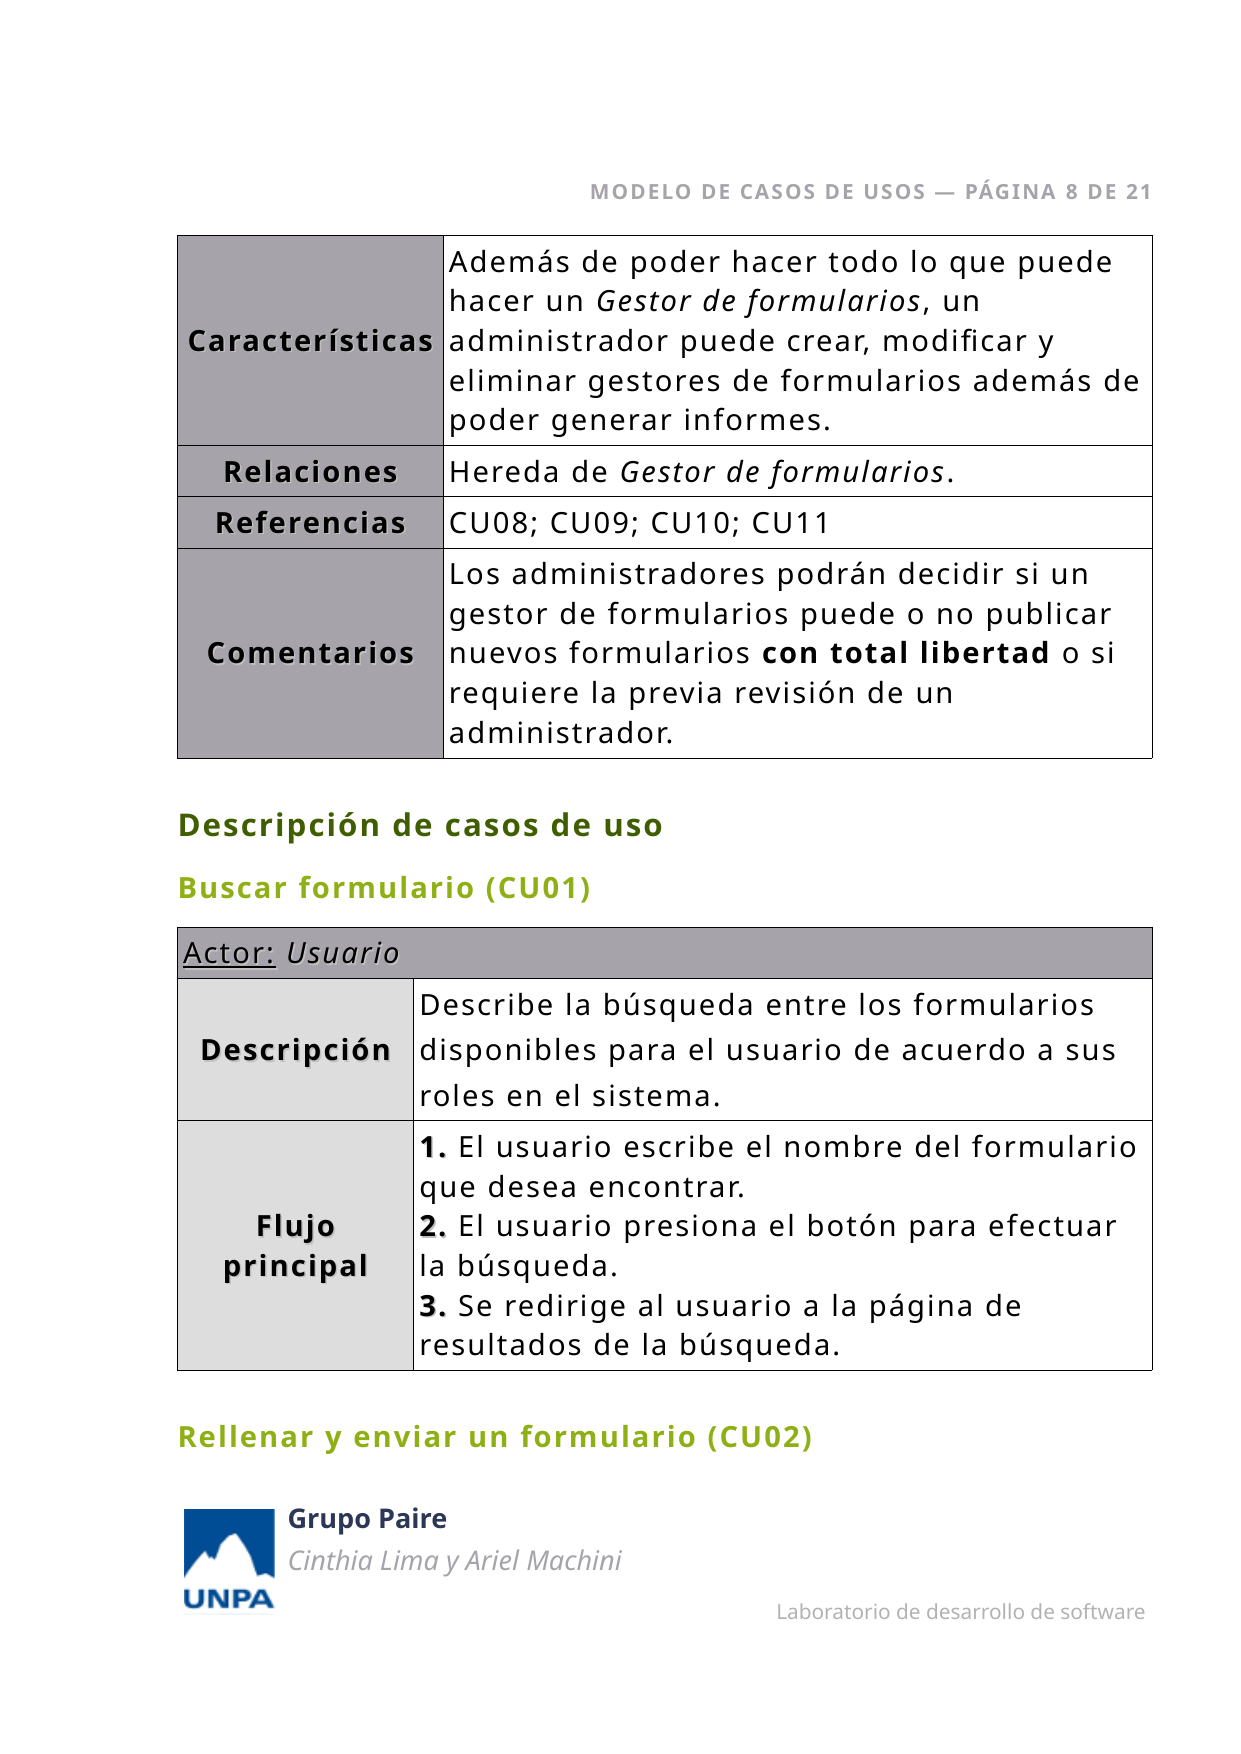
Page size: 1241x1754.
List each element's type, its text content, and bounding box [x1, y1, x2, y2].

table_cell Hereda de Gestor de formularios. [444, 446, 1152, 496]
table_cell Además de poder hacer todo lo que puede hacer un Gestor de formularios, un administrador puede crear, modificar y eliminar gestores de formularios además de poder generar informes. [444, 236, 1152, 445]
table_cell Flujo principal [178, 1121, 413, 1370]
table_cell Características [178, 236, 443, 445]
table_cell Los administradores podrán decidir si un gestor de formularios puede o no publicar nuevos formularios con total libertad o si requiere la previa revisión de un administrador. [444, 549, 1152, 758]
table_cell Relaciones [178, 446, 443, 496]
table_cell CU08; CU09; CU10; CU11 [444, 497, 1152, 548]
table_header Actor: Usuario [178, 928, 1152, 978]
text Descripción de casos de uso [177, 803, 1152, 846]
picture [184, 1509, 275, 1615]
table_cell Descripción [178, 979, 413, 1120]
text Rellenar y enviar un formulario (CU02) [177, 1416, 1152, 1456]
table_cell Describe la búsqueda entre los formularios disponibles para el usuario de acuerdo a sus roles en el sistema. [414, 979, 1152, 1120]
table_cell Comentarios [178, 549, 443, 758]
text Buscar formulario (CU01) [177, 867, 1152, 907]
table_cell 1. El usuario escribe el nombre del formulario que desea encontrar. 2. El usuario presiona el botón para efectuar la búsqueda. 3. Se redirige al usuario a la página de resultados de la búsqueda. [414, 1121, 1152, 1370]
table_cell Referencias [178, 497, 443, 548]
